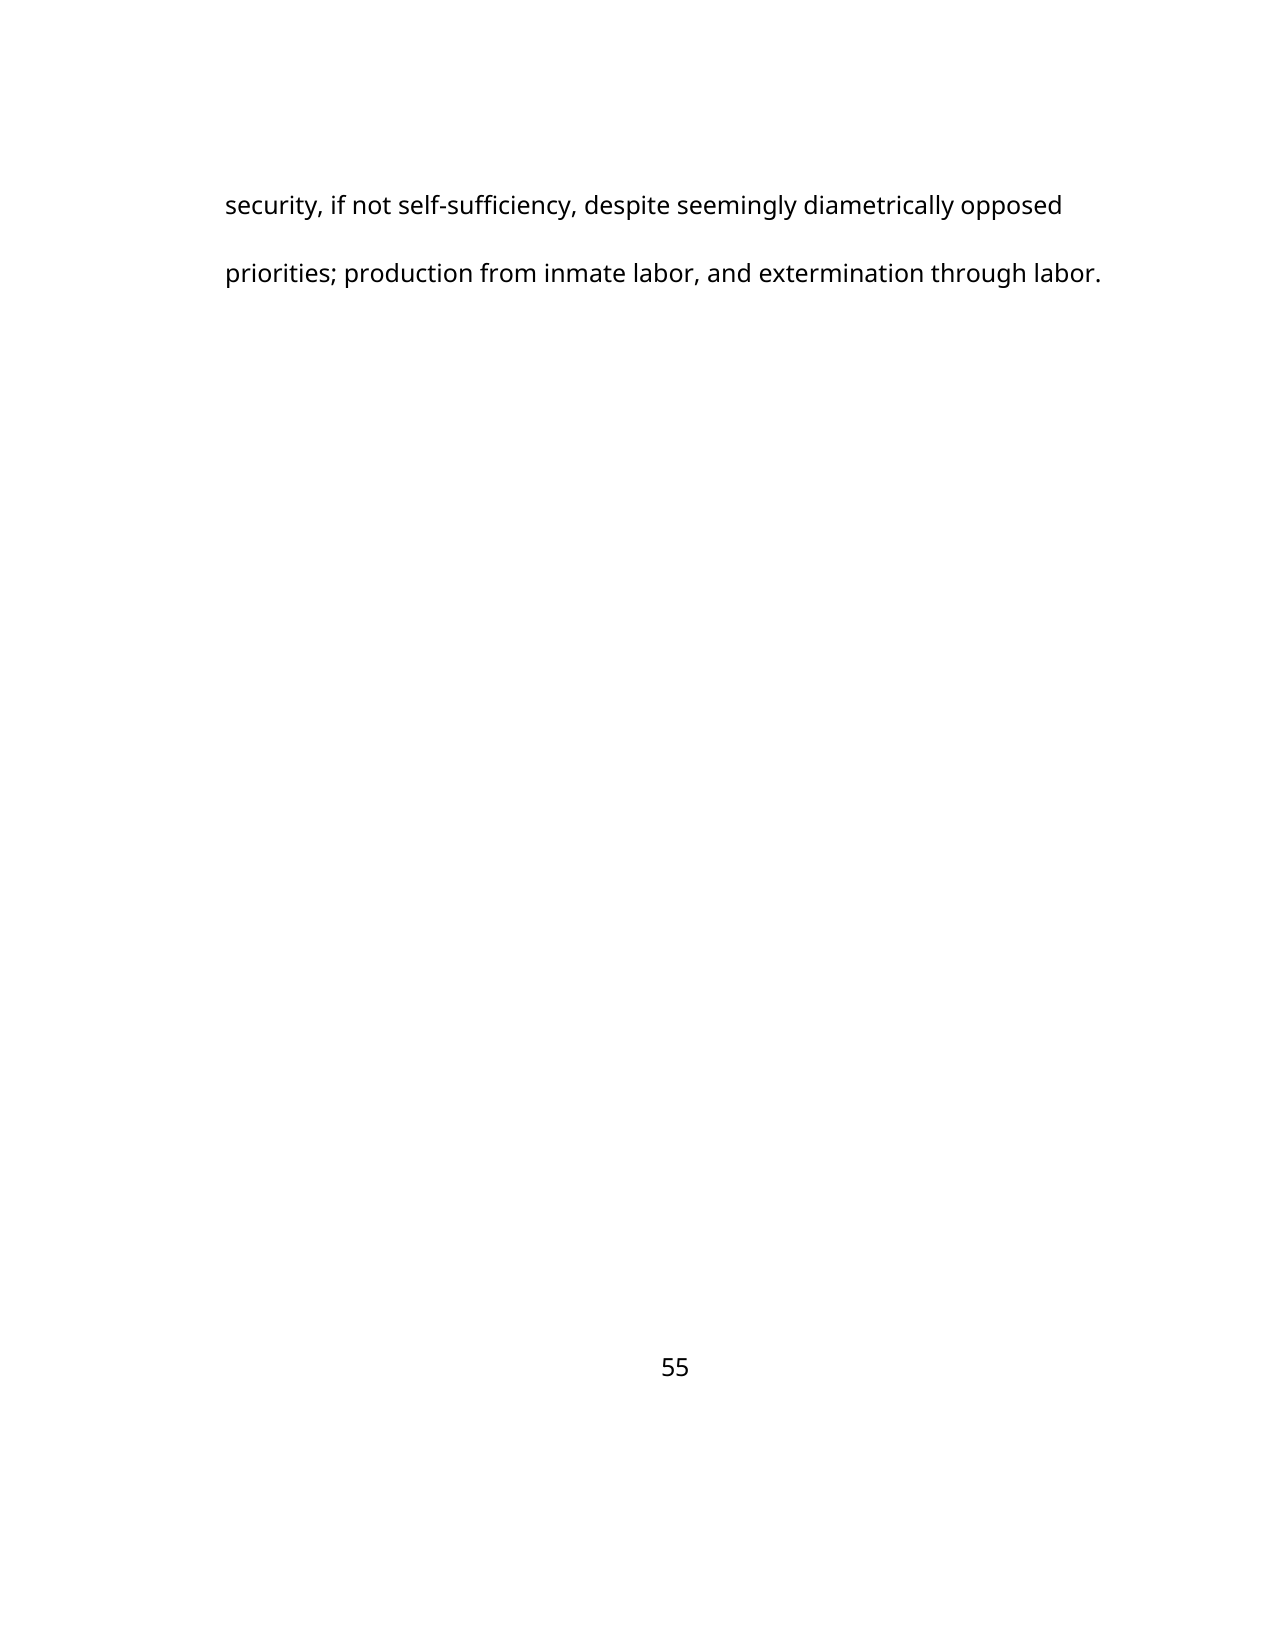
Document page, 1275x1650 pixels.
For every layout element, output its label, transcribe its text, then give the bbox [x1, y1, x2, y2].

text security, if not self-sufficiency, despite seemingly diametrically opposed priorities; production from inmate labor, and extermination through labor. [225, 187, 1125, 290]
